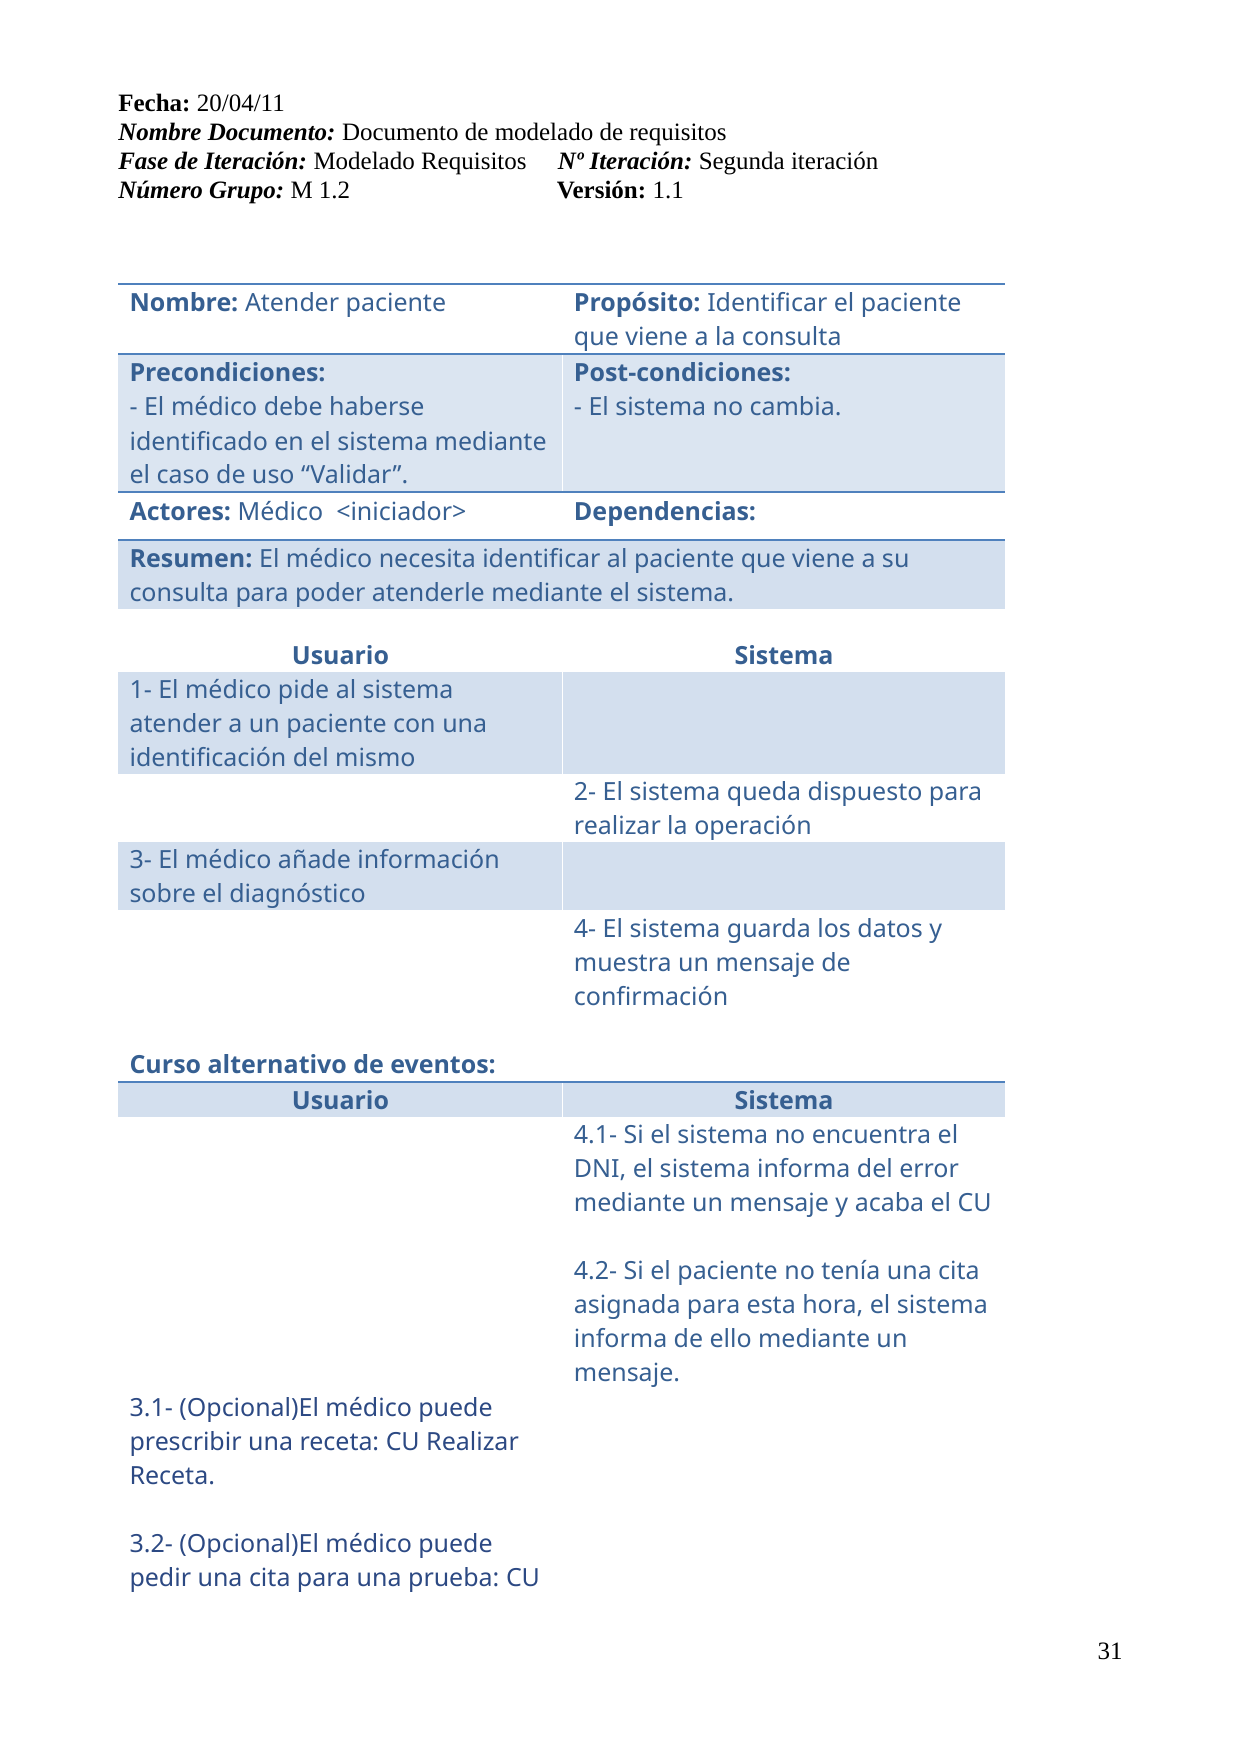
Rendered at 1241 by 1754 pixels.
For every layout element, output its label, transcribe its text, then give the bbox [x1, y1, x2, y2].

table_header Nombre: Atender paciente [118, 285, 562, 353]
table_cell 3- El médico añade información sobre el diagnóstico [118, 842, 562, 910]
table_cell [118, 774, 562, 842]
table_cell Usuario [118, 1083, 562, 1117]
table_cell 4.1- Si el sistema no encuentra el DNI, el sistema informa del error mediante un mensaje y acaba el CU 4.2- Si el paciente no tenía una cita asignada para esta hora, el sistema informa de ello mediante un mensaje. [563, 1117, 1005, 1389]
table_cell Dependencias: [563, 493, 1005, 539]
table_cell [563, 672, 1005, 774]
table_cell [563, 842, 1005, 910]
table_cell Resumen: El médico necesita identificar al paciente que viene a su consulta para poder atenderle mediante el sistema. [118, 541, 1005, 609]
table_cell Sistema [563, 1083, 1005, 1117]
table_cell 1- El médico pide al sistema atender a un paciente con una identificación del mismo [118, 672, 562, 774]
table_header Usuario [118, 638, 562, 672]
table_header Sistema [563, 638, 1005, 672]
table_cell [563, 1389, 1005, 1593]
table_cell 4- El sistema guarda los datos y muestra un mensaje de confirmación [563, 910, 1005, 1012]
table_cell Actores: Médico <iniciador> [118, 493, 562, 539]
table_cell Precondiciones: - El médico debe haberse identificado en el sistema mediante el caso de uso “Validar”. [118, 355, 562, 491]
table_cell [118, 910, 562, 1012]
table_cell 3.1- (Opcional)El médico puede prescribir una receta: CU Realizar Receta. 3.2- (Opcional)El médico puede pedir una cita para una prueba: CU [118, 1389, 562, 1593]
table_cell Post-condiciones: - El sistema no cambia. [563, 355, 1005, 491]
table_cell [118, 1117, 562, 1389]
table_cell 2- El sistema queda dispuesto para realizar la operación [563, 774, 1005, 842]
table_header Propósito: Identificar el paciente que viene a la consulta [563, 285, 1005, 353]
table_cell Curso alternativo de eventos: [118, 1013, 1005, 1081]
